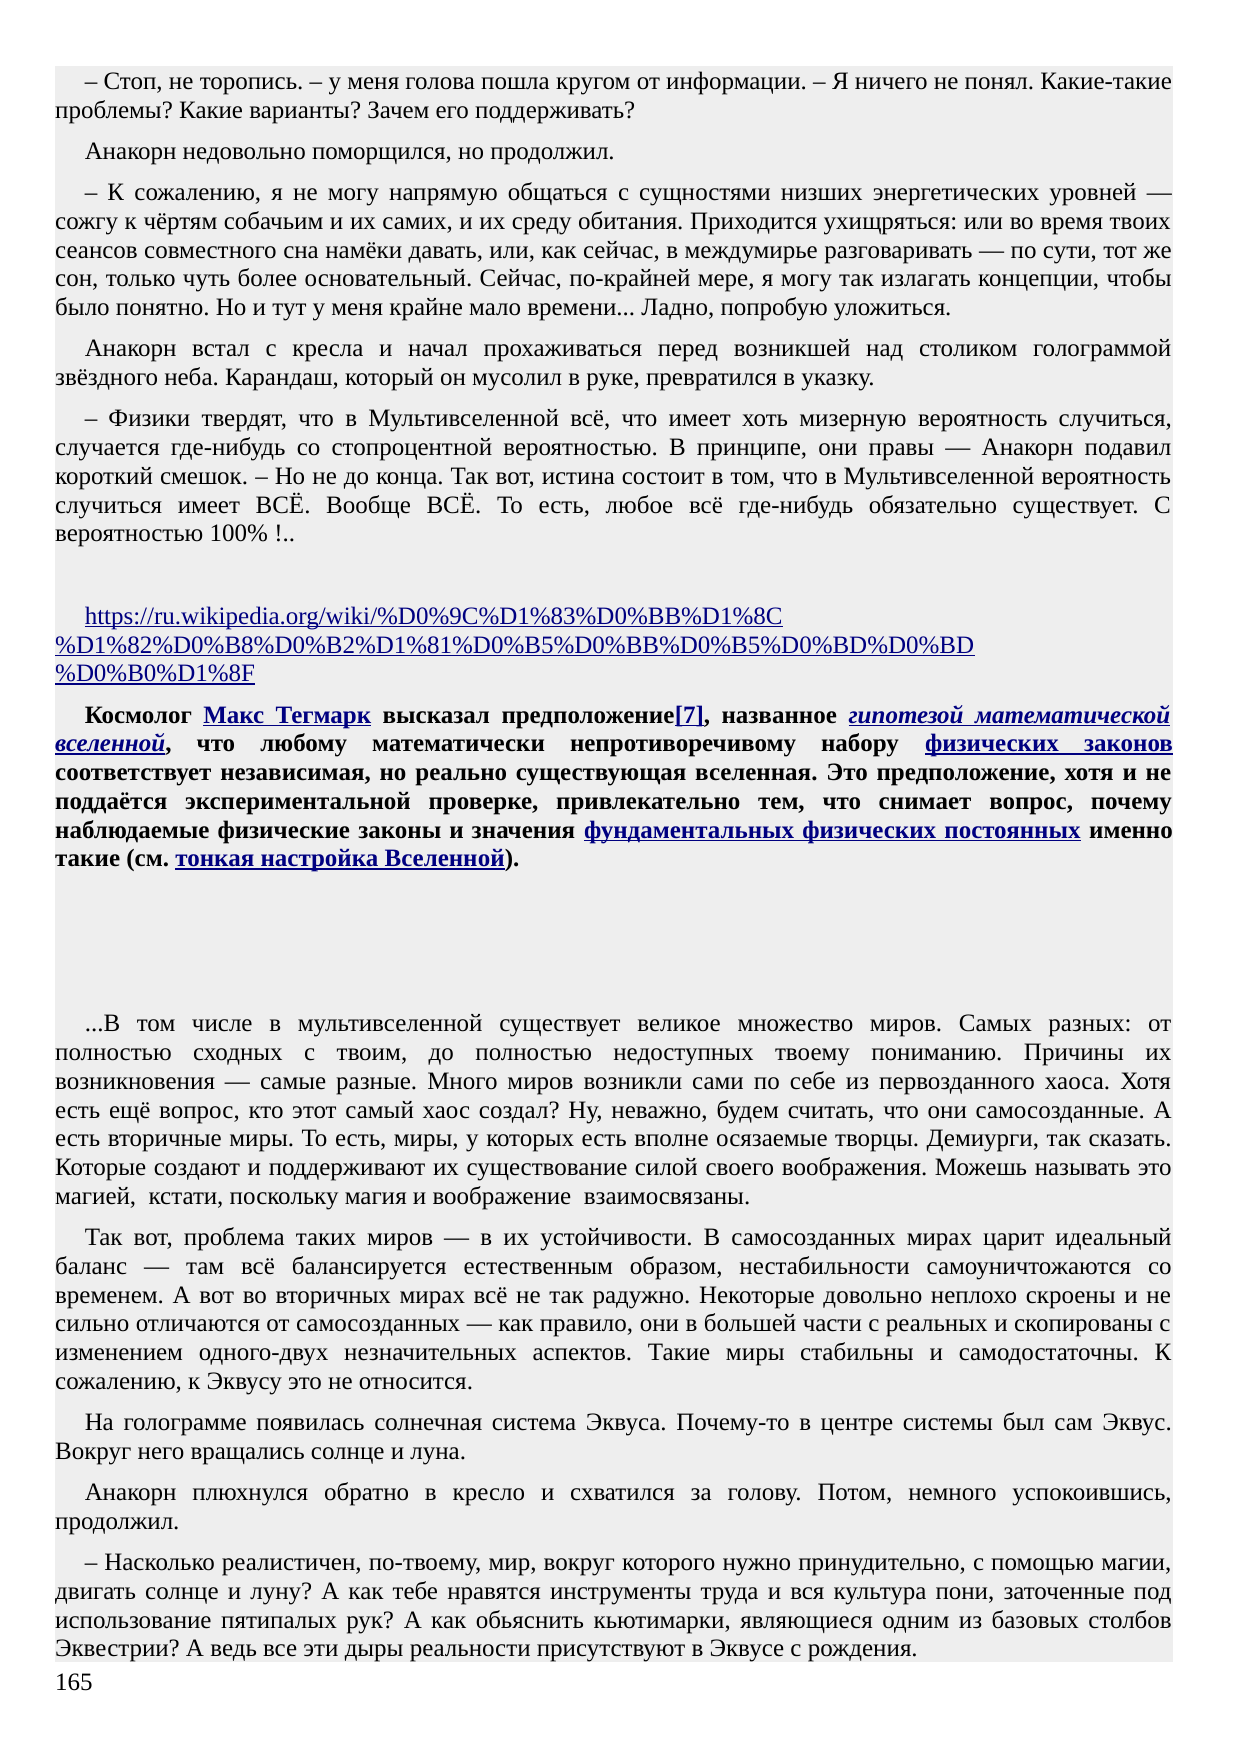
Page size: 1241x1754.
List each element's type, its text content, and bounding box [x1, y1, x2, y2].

text – Насколько реалистичен, по-твоему, мир, вокруг которого нужно принудительно, с помощью магии, двигать солнце и луну? А как тебе нравятся инструменты труда и вся культура пони, заточенные под использование пятипалых рук? А как обьяснить кьютимарки, являющиеся одним из базовых столбов Эквестрии? А ведь все эти дыры реальности присутствуют в Эквусе с рождения. [55, 1547, 1173, 1662]
text Космолог Макс Тегмарк высказал предположение[7], названное гипотезой математической вселенной, что любому математически непротиворечивому набору физических законов соответствует независимая, но реально существующая вселенная. Это предположение, хотя и не поддаётся экспериментальной проверке, привлекательно тем, что снимает вопрос, почему наблюдаемые физические законы и значения фундаментальных физических постоянных именно такие (см. тонкая настройка Вселенной). [55, 700, 1173, 872]
text ...В том числе в мультивселенной существует великое множество миров. Самых разных: от полностью сходных с твоим, до полностью недоступных твоему пониманию. Причины их возникновения — самые разные. Много миров возникли сами по себе из первозданного хаоса. Хотя есть ещё вопрос, кто этот самый хаос создал? Ну, неважно, будем считать, что они самосозданные. А есть вторичные миры. То есть, миры, у которых есть вполне осязаемые творцы. Демиурги, так сказать. Которые создают и поддерживают их существование силой своего воображения. Можешь называть это магией, кстати, поскольку магия и воображение взаимосвязаны. [55, 1008, 1173, 1210]
text Анакорн недовольно поморщился, но продолжил. [55, 136, 1173, 165]
text – К сожалению, я не могу напрямую общаться с сущностями низших энергетических уровней — сожгу к чёртям собачьим и их самих, и их среду обитания. Приходится ухищряться: или во время твоих сеансов совместного сна намёки давать, или, как сейчас, в междумирье разговаривать — по сути, тот же сон, только чуть более основательный. Сейчас, по-крайней мере, я могу так излагать концепции, чтобы было понятно. Но и тут у меня крайне мало времени... Ладно, попробую уложиться. [55, 177, 1173, 321]
text Анакорн плюхнулся обратно в кресло и схватился за голову. Потом, немного успокоившись, продолжил. [55, 1477, 1173, 1535]
text – Физики твердят, что в Мультивселенной всё, что имеет хоть мизерную вероятность случиться, случается где-нибудь со стопроцентной вероятностью. В принципе, они правы — Анакорн подавил короткий смешок. – Но не до конца. Так вот, истина состоит в том, что в Мультивселенной вероятность случиться имеет ВСЁ. Вообще ВСЁ. То есть, любое всё где-нибудь обязательно существует. С вероятностью 100% !.. [55, 403, 1173, 547]
text Анакорн встал с кресла и начал прохаживаться перед возникшей над столиком голограммой звёздного неба. Карандаш, который он мусолил в руке, превратился в указку. [55, 333, 1173, 391]
text – Стоп, не торопись. – у меня голова пошла кругом от информации. – Я ничего не понял. Какие-такие проблемы? Какие варианты? Зачем его поддерживать? [55, 66, 1173, 123]
text https://ru.wikipedia.org/wiki/%D0%9C%D1%83%D0%BB%D1%8C%D1%82%D0%B8%D0%B2%D1%81%D0%B5%D0%BB%D0%B5%D0%BD%D0%BD%D0%B0%D1%8F [55, 601, 1173, 687]
text Так вот, проблема таких миров — в их устойчивости. В самосозданных мирах царит идеальный баланс — там всё балансируется естественным образом, нестабильности самоуничтожаются со временем. А вот во вторичных мирах всё не так радужно. Некоторые довольно неплохо скроены и не сильно отличаются от самосозданных — как правило, они в большей части с реальных и скопированы с изменением одного-двух незначительных аспектов. Такие миры стабильны и самодостаточны. К сожалению, к Эквусу это не относится. [55, 1222, 1173, 1395]
text На голограмме появилась солнечная система Эквуса. Почему-то в центре системы был сам Эквус. Вокруг него вращались солнце и луна. [55, 1407, 1173, 1465]
